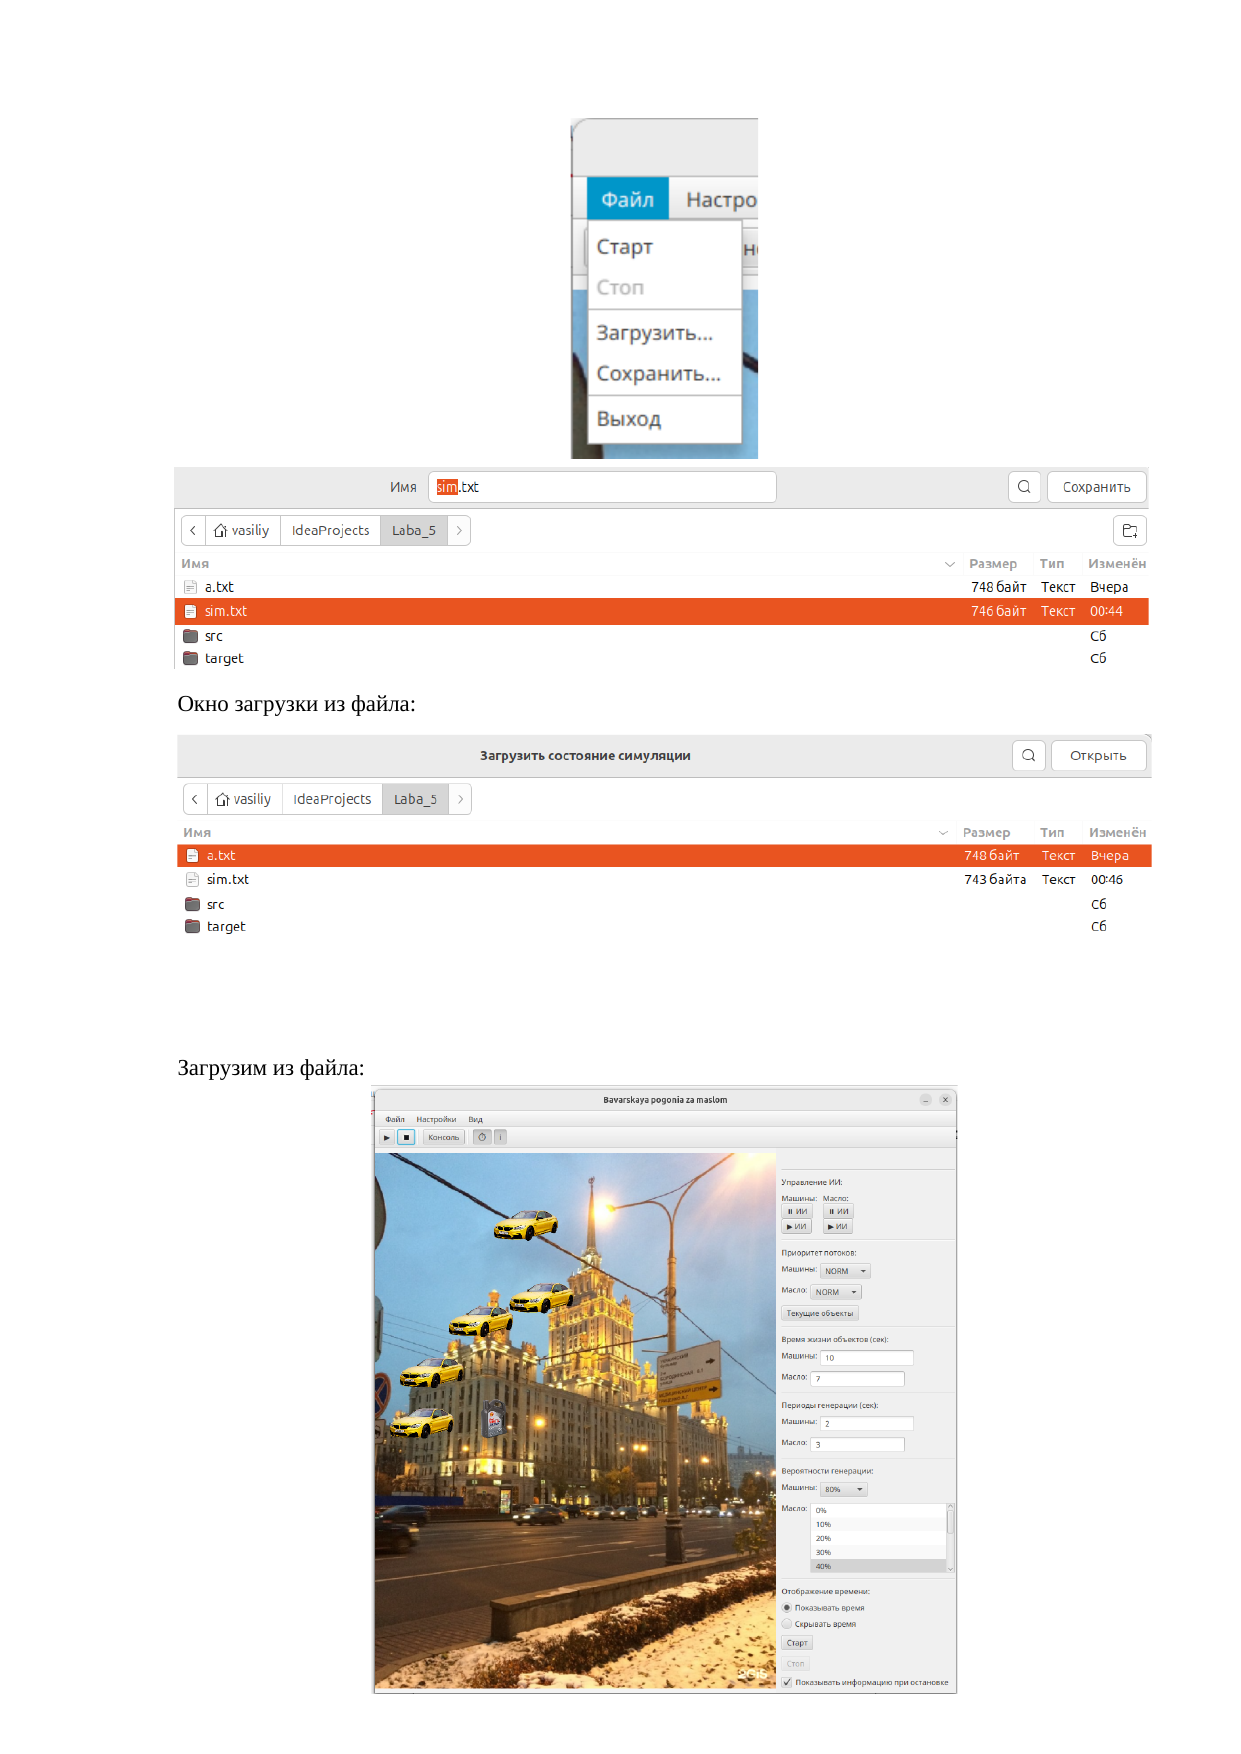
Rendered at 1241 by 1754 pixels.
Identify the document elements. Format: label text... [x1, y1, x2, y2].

picture [570, 118, 759, 459]
picture [177, 734, 1152, 943]
text Окно загрузки из файла: [177, 669, 1152, 716]
picture [174, 467, 1149, 669]
picture [371, 1085, 958, 1694]
text Загрузим из файла: [177, 1054, 1152, 1080]
